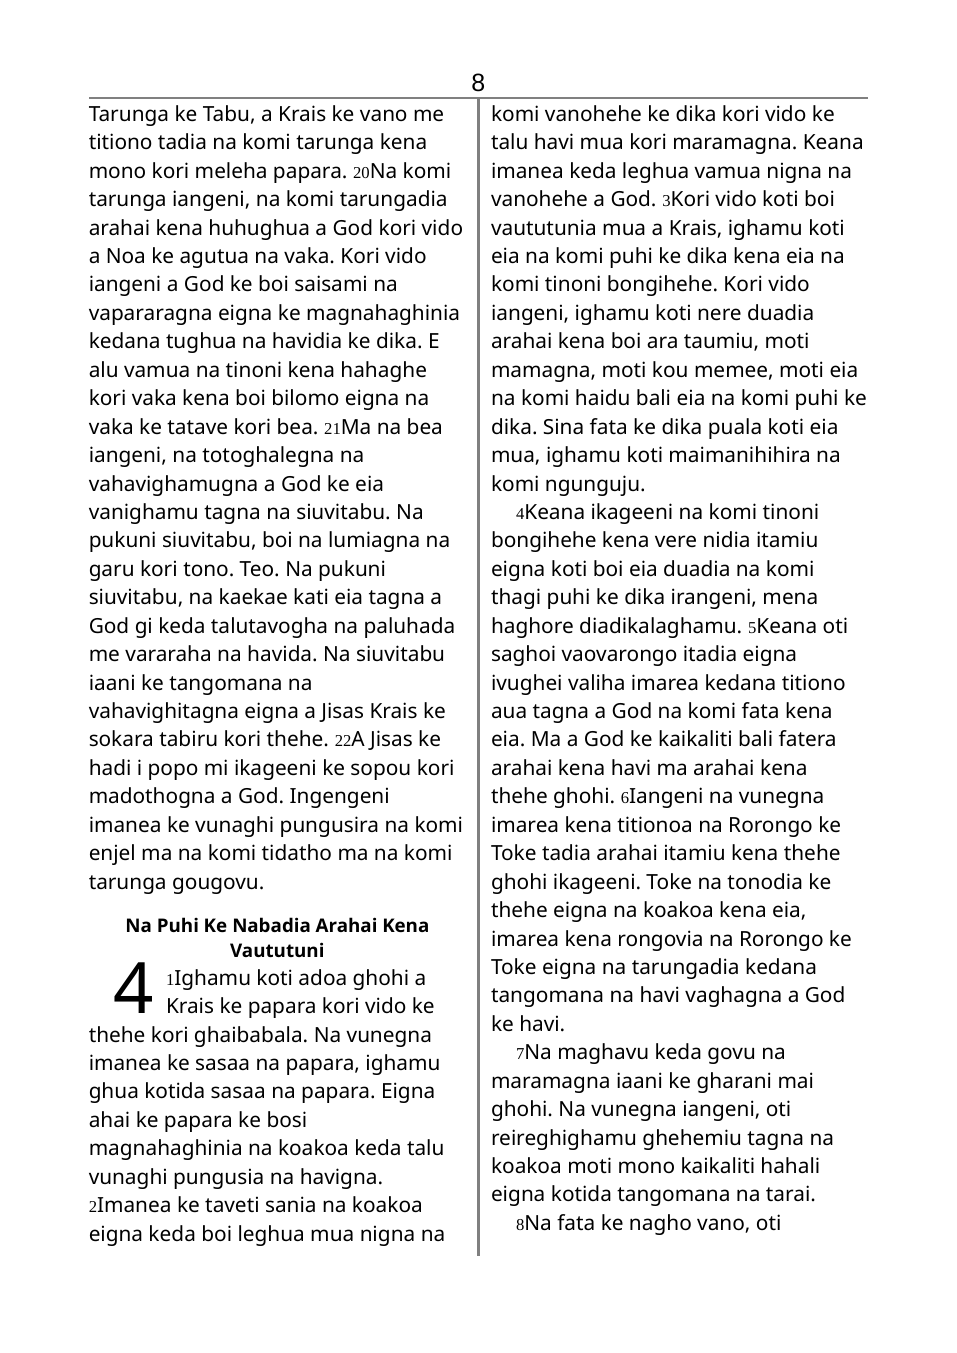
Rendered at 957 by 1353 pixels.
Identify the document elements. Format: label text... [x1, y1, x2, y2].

text 8Na fata ke nagho vano, oti [491, 1208, 868, 1236]
text 4Keana ikageeni na komi tinoni bongihehe kena vere nidia itamiu eigna koti boi eia duadia na komi thagi puhi ke dika irangeni, mena haghore diadikalaghamu. 5Keana oti saghoi vaovarongo itadia eigna ivughei valiha imarea kedana titiono aua tagna a God na komi fata kena eia. Ma a God ke kaikaliti bali fatera arahai kena havi ma arahai kena thehe ghohi. 6Iangeni na vunegna imarea kena titionoa na Rorongo ke Toke tadia arahai itamiu kena thehe ghohi ikageeni. Toke na tonodia ke thehe eigna na koakoa kena eia, imarea kena rongovia na Rorongo ke Toke eigna na tarungadia kedana tangomana na havi vaghagna a God ke havi. [491, 497, 868, 1037]
text 41Ighamu koti adoa ghohi a Krais ke papara kori vido ke thehe kori ghaibabala. Na vunegna imanea ke sasaa na papara, ighamu ghua kotida sasaa na papara. Eigna ahai ke papara ke bosi magnahaghinia na koakoa keda talu vunaghi pungusia na havigna. 2Imanea ke taveti sania na koakoa eigna keda boi leghua mua nigna na [88, 963, 466, 1247]
text komi vanohehe ke dika kori vido ke talu havi mua kori maramagna. Keana imanea keda leghua vamua nigna na vanohehe a God. 3Kori vido koti boi vaututunia mua a Krais, ighamu koti eia na komi puhi ke dika kena eia na komi tinoni bongihehe. Kori vido iangeni, ighamu koti nere duadia arahai kena boi ara taumiu, moti mamagna, moti kou memee, moti eia na komi haidu bali eia na komi puhi ke dika. Sina fata ke dika puala koti eia mua, ighamu koti maimanihihira na komi ngunguju. [491, 99, 868, 497]
text Na Puhi Ke Nabadia Arahai Kena Vaututuni [88, 912, 466, 963]
text Tarunga ke Tabu, a Krais ke vano me titiono tadia na komi tarunga kena mono kori meleha papara. 20Na komi tarunga iangeni, na komi tarungadia arahai kena huhughua a God kori vido a Noa ke agutua na vaka. Kori vido iangeni a God ke boi saisami na vapararagna eigna ke magnahaghinia kedana tughua na havidia ke dika. E alu vamua na tinoni kena hahaghe kori vaka kena boi bilomo eigna na vaka ke tatave kori bea. 21Ma na bea iangeni, na totoghalegna na vahavighamugna a God ke eia vanighamu tagna na siuvitabu. Na pukuni siuvitabu, boi na lumiagna na garu kori tono. Teo. Na pukuni siuvitabu, na kaekae kati eia tagna a God gi keda talutavogha na paluhada me vararaha na havida. Na siuvitabu iaani ke tangomana na vahavighitagna eigna a Jisas Krais ke sokara tabiru kori thehe. 22A Jisas ke hadi i popo mi ikageeni ke sopou kori madothogna a God. Ingengeni imanea ke vunaghi pungusira na komi enjel ma na komi tidatho ma na komi tarunga gougovu. [88, 99, 466, 895]
text 7Na maghavu keda govu na maramagna iaani ke gharani mai ghohi. Na vunegna iangeni, oti reireghighamu ghehemiu tagna na koakoa moti mono kaikaliti hahali eigna kotida tangomana na tarai. [491, 1037, 868, 1208]
